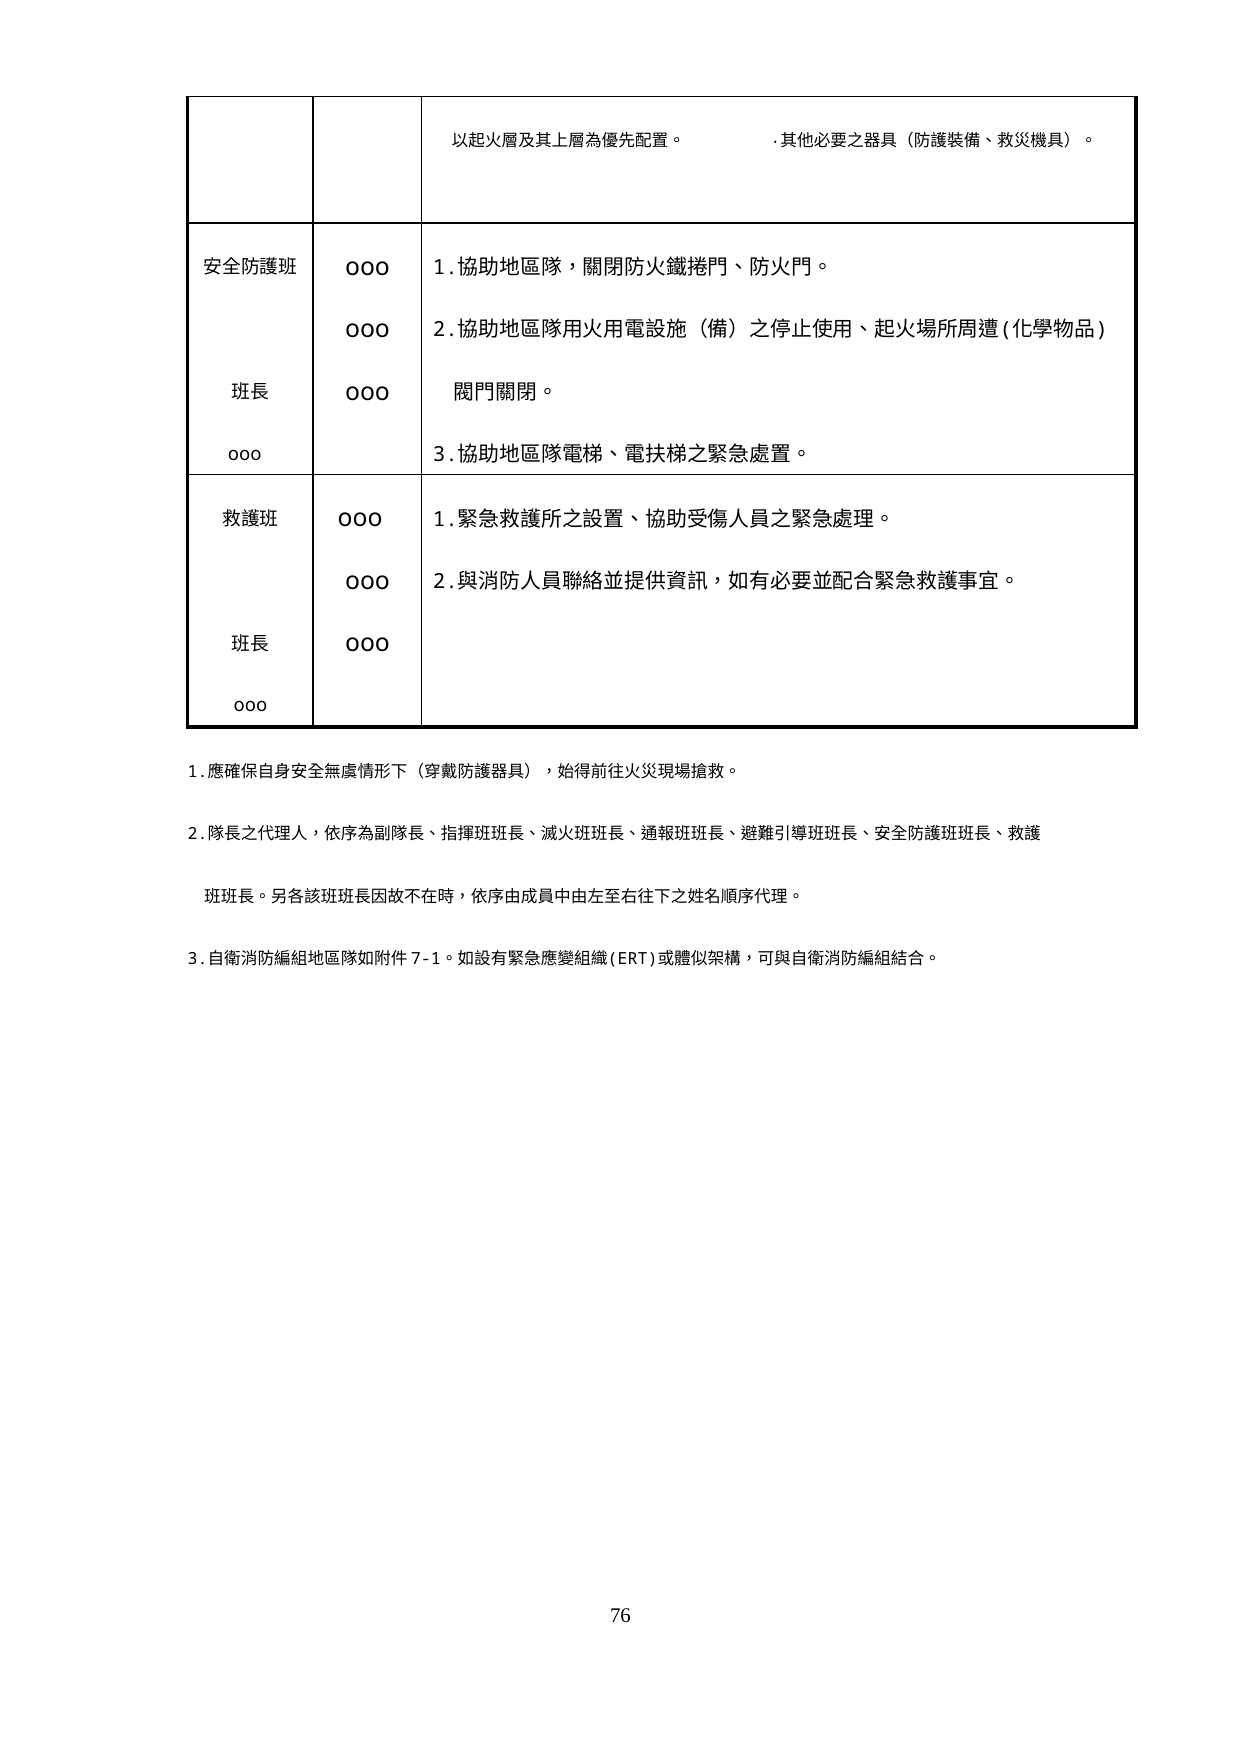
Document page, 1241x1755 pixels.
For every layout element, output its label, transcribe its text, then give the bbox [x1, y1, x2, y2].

table_cell [314, 97, 421, 222]
text 3.自衛消防編組地區隊如附件7-1。如設有緊急應變組織(ERT)或體似架構，可與自衛消防編組結合。 [187, 916, 1053, 978]
table_cell ooo ooo ooo [314, 475, 421, 725]
table_cell 安全防護班 班長 ooo [189, 224, 312, 474]
table_cell 1.緊急救護所之設置、協助受傷人員之緊急處理。 2.與消防人員聯絡並提供資訊，如有必要並配合緊急救護事宜。 [422, 475, 1134, 725]
text 2.隊長之代理人，依序為副隊長、指揮班班長、滅火班班長、通報班班長、避難引導班班長、安全防護班班長、救護班班長。另各該班班長因故不在時，依序由成員中由左至右往下之姓名順序代理。 [187, 791, 1053, 916]
table_cell 以起火層及其上層為優先配置。 [440, 97, 759, 160]
table_cell ‧其他必要之器具（防護裝備、救災機具）。 [759, 97, 1117, 160]
table_cell ooo ooo ooo [314, 224, 421, 474]
text 1.應確保自身安全無虞情形下（穿戴防護器具），始得前往火災現場搶救。 [187, 729, 1053, 791]
table_cell 1.協助地區隊，關閉防火鐵捲門、防火門。 2.協助地區隊用火用電設施（備）之停止使用、起火場所周遭(化學物品)閥門關閉。 3.協助地區隊電梯、電扶梯之緊急處置。 [422, 224, 1134, 474]
table_cell 救護班 班長 ooo [189, 475, 312, 725]
table_cell [189, 97, 312, 222]
table_cell [422, 97, 1134, 222]
